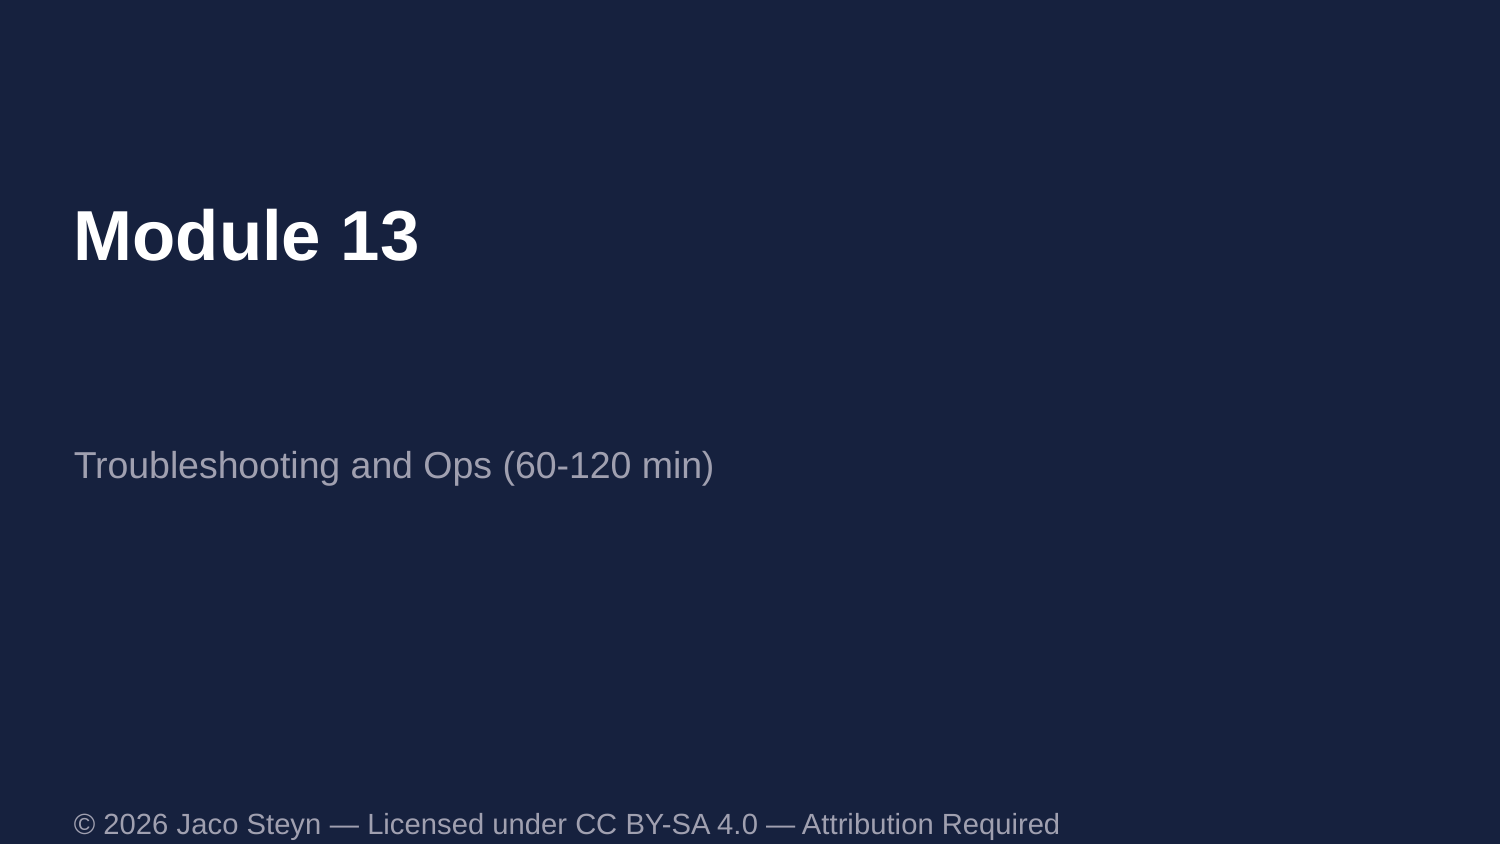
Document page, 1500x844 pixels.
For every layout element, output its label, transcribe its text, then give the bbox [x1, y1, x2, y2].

title Module 13 [59, 188, 1441, 426]
text_box © 2026 Jaco Steyn — Licensed under CC BY-SA 4.0 — Attribution Required [59, 800, 1441, 836]
subtitle Troubleshooting and Ops (60-120 min) [59, 437, 1441, 532]
